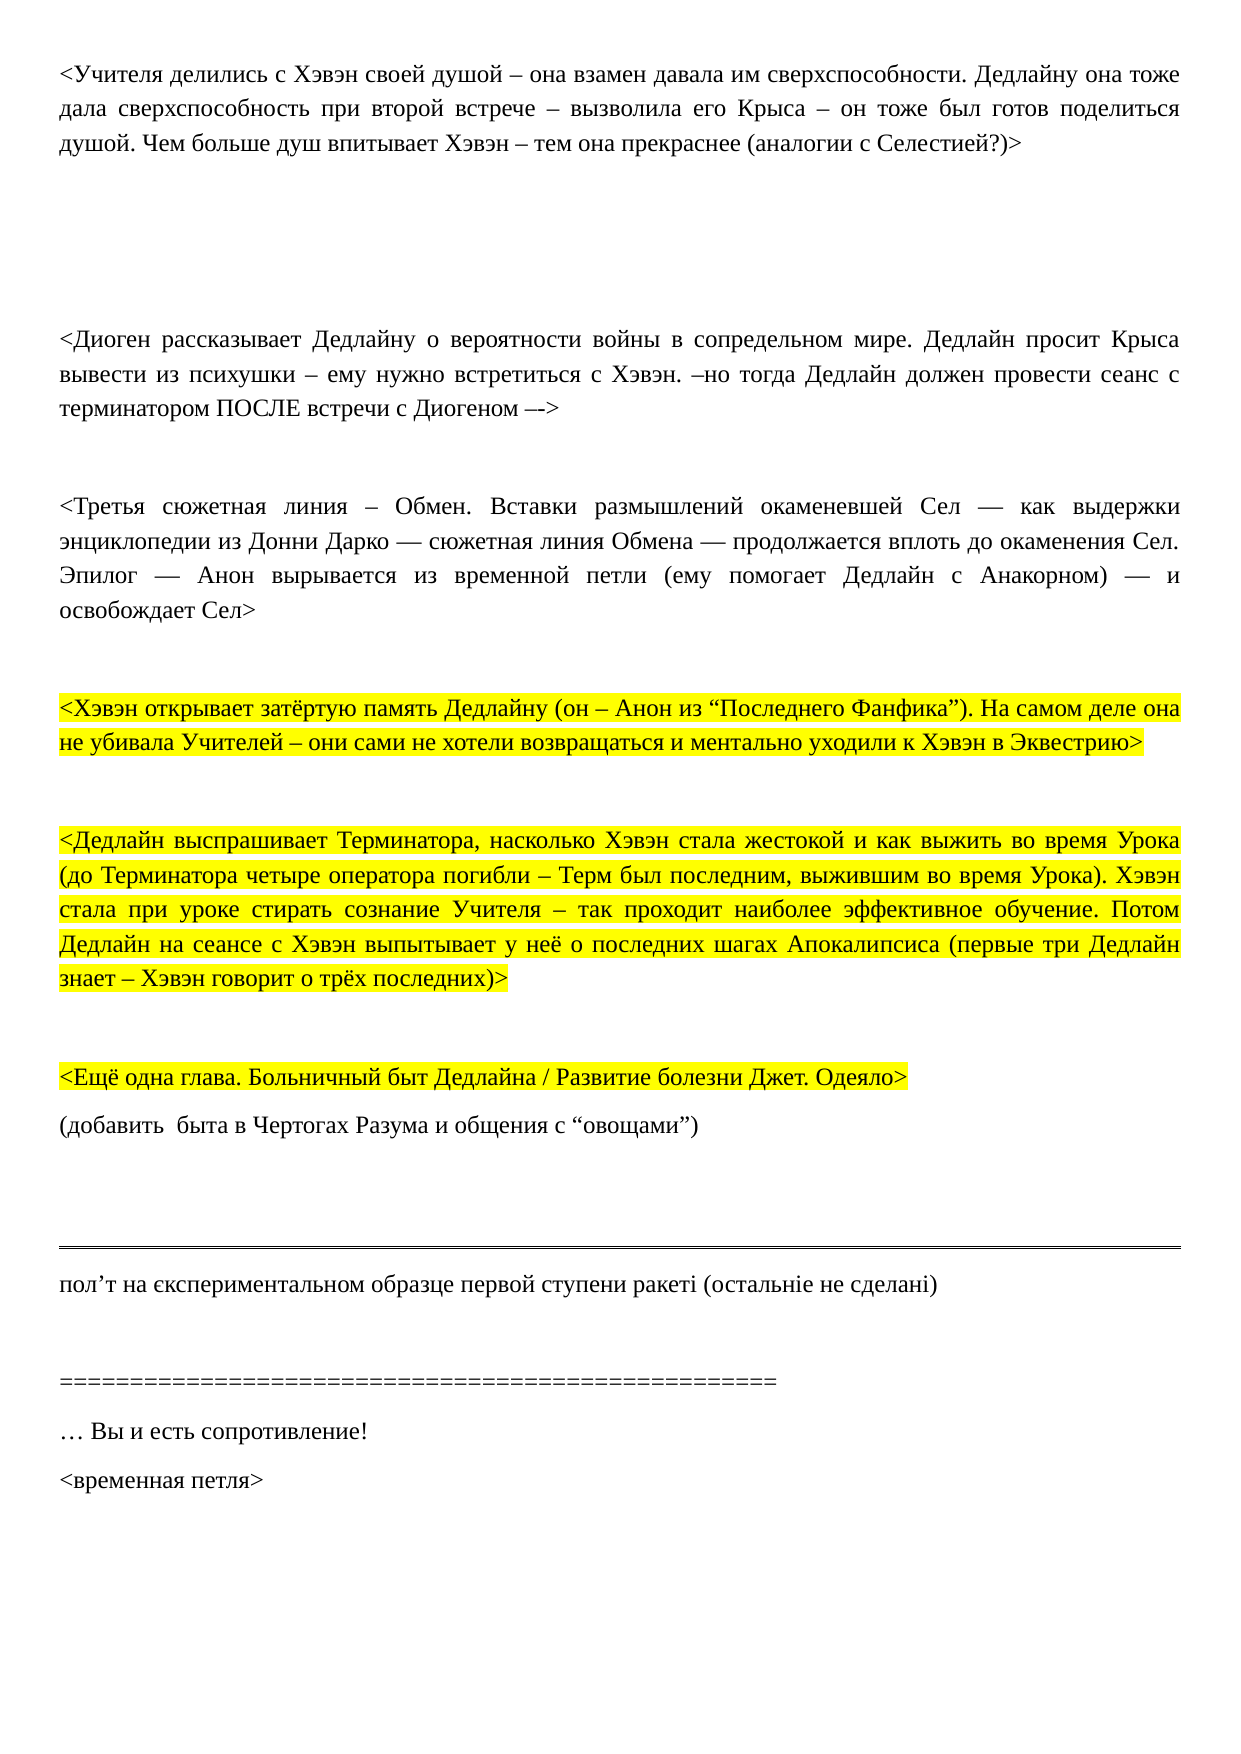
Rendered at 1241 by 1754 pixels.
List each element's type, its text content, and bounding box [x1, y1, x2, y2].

text пол’т на єкспериментальном образце первой ступени ракеті (остальніе не сделані) [59, 1269, 1181, 1297]
text =================================================== [59, 1367, 1181, 1396]
text (добавить быта в Чертогах Разума и общения с “овощами”) [59, 1111, 1181, 1139]
text <Диоген рассказывает Дедлайну о вероятности войны в сопредельном мире. Дедлайн просит Крыса вывести из психушки – ему нужно встретиться с Хэвэн. –но тогда Дедлайн должен провести сеанс с терминатором ПОСЛЕ встречи с Диогеном –-> [59, 324, 1181, 422]
text <временная петля> [59, 1465, 1181, 1494]
text <Ещё одна глава. Больничный быт Дедлайна / Развитие болезни Джет. Одеяло> [59, 1062, 1181, 1090]
text <Дедлайн выспрашивает Терминатора, насколько Хэвэн стала жестокой и как выжить во время Урока (до Терминатора четыре оператора погибли – Терм был последним, выжившим во время Урока). Хэвэн стала при уроке стирать сознание Учителя – так проходит наиболее эффективное обучение. Потом Дедлайн на сеансе с Хэвэн выпытывает у неё о последних шагах Апокалипсиса (первые три Дедлайн знает – Хэвэн говорит о трёх последних)> [59, 826, 1181, 992]
text <Хэвэн открывает затёртую память Дедлайну (он – Анон из “Последнего Фанфика”). На самом деле она не убивала Учителей – они сами не хотели возвращаться и ментально уходили к Хэвэн в Эквестрию> [59, 693, 1181, 756]
text <Третья сюжетная линия – Обмен. Вставки размышлений окаменевшей Сел — как выдержки энциклопедии из Донни Дарко — сюжетная линия Обмена — продолжается вплоть до окаменения Сел. Эпилог — Анон вырывается из временной петли (ему помогает Дедлайн с Анакорном) — и освобождает Сел> [59, 491, 1181, 623]
text <Учителя делились с Хэвэн своей душой – она взамен давала им сверхспособности. Дедлайну она тоже дала сверхспособность при второй встрече – вызволила его Крыса – он тоже был готов поделиться душой. Чем больше душ впитывает Хэвэн – тем она прекраснее (аналогии с Селестией?)> [59, 59, 1181, 157]
text … Вы и есть сопротивление! [59, 1416, 1181, 1445]
